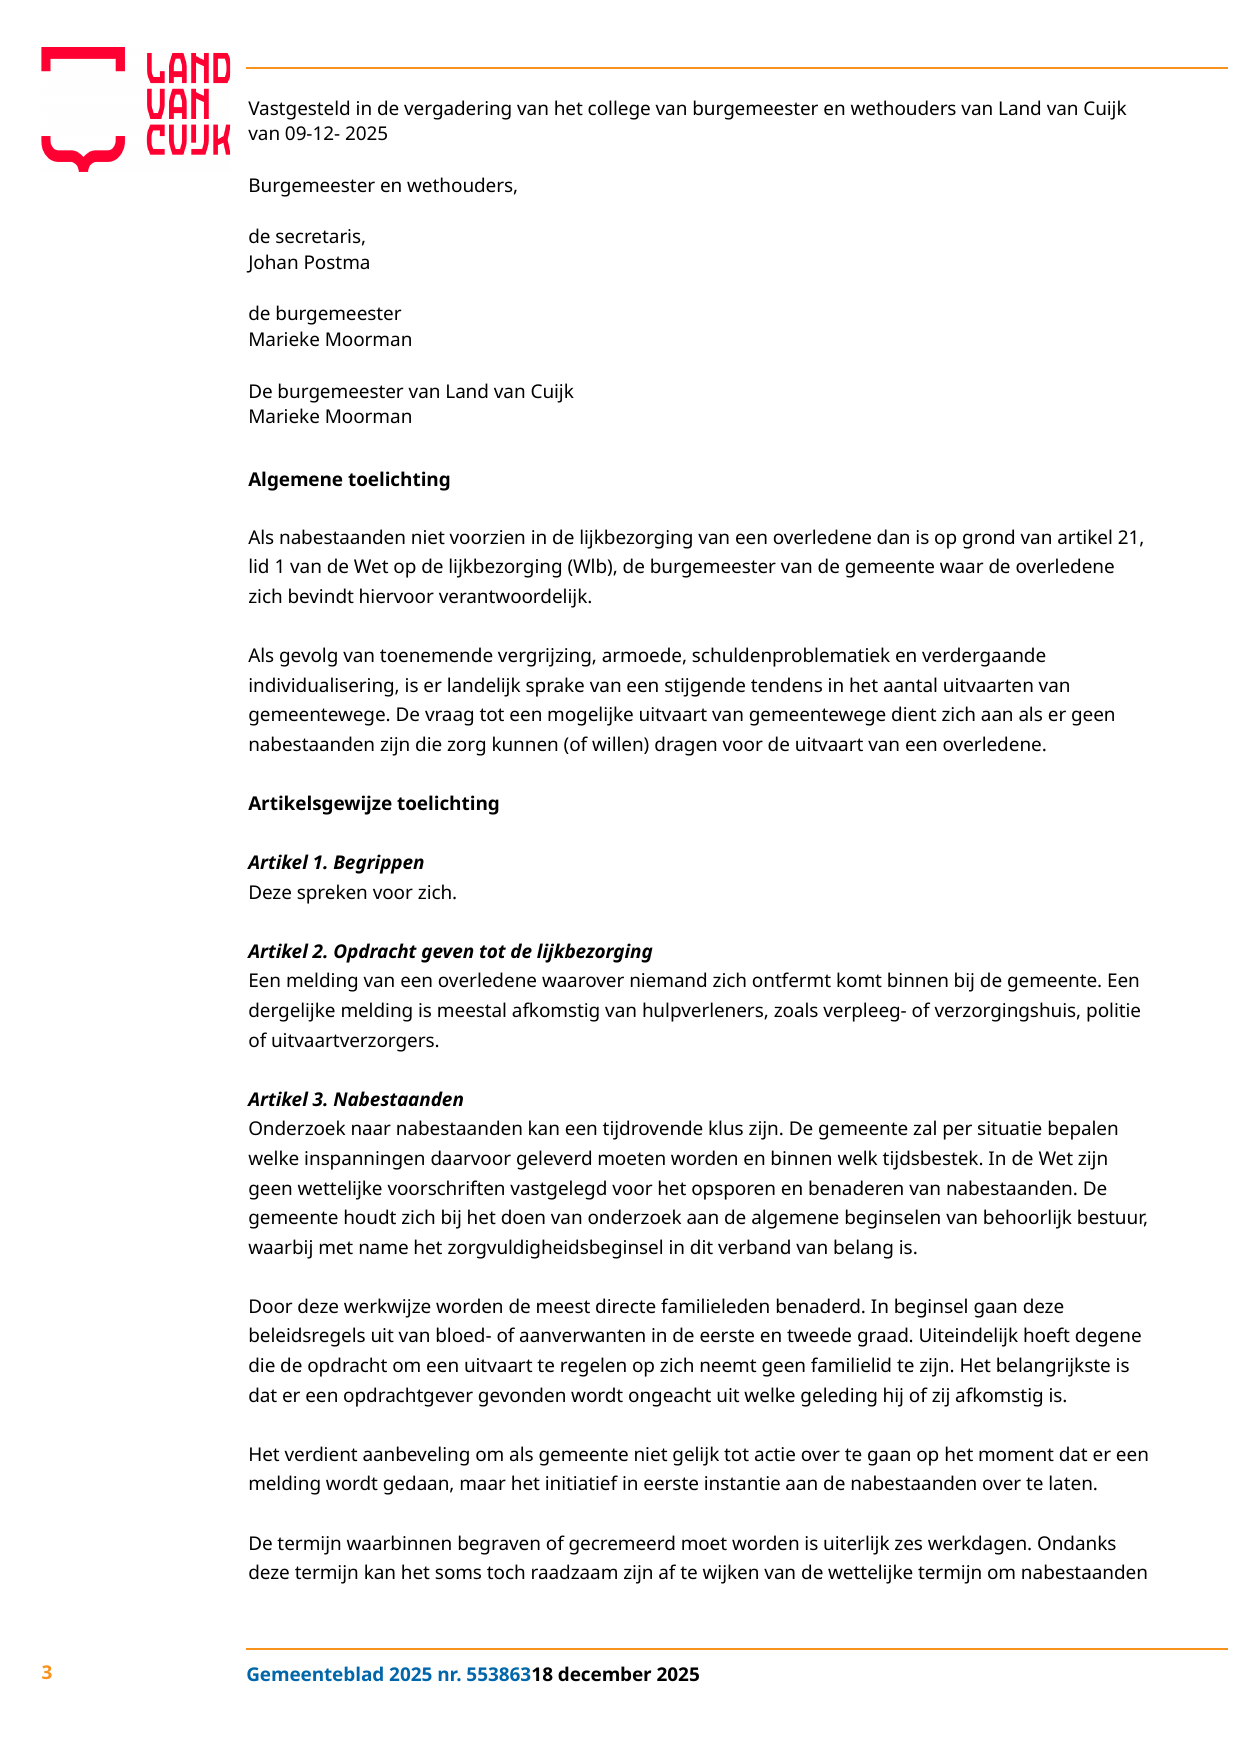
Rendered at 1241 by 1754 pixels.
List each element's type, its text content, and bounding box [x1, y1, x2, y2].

text Marieke Moorman [248, 403, 1152, 429]
text Algemene toelichting [248, 455, 1152, 495]
text Johan Postma [248, 249, 1152, 275]
text de secretaris, [248, 223, 1152, 249]
text Het verdient aanbeveling om als gemeente niet gelijk tot actie over te gaan op het moment dat er een melding wordt gedaan, maar het initiatief in eerste instantie aan de nabestaanden over te laten. [248, 1441, 1152, 1496]
text Artikelsgewijze toelichting [248, 790, 1152, 816]
text Een melding van een overledene waarover niemand zich ontfermt komt binnen bij de gemeente. Een dergelijke melding is meestal afkomstig van hulpverleners, zoals verpleeg- of verzorgingshuis, politie of uitvaartverzorgers. [248, 968, 1152, 1052]
text De burgemeester van Land van Cuijk [248, 378, 1152, 403]
text Als nabestaanden niet voorzien in de lijkbezorging van een overledene dan is op grond van artikel 21, lid 1 van de Wet op de lijkbezorging (Wlb), de burgemeester van de gemeente waar de overledene zich bevindt hiervoor verantwoordelijk. [248, 524, 1152, 609]
text Burgemeester en wethouders, [248, 172, 1152, 198]
text Artikel 1. Begrippen [248, 849, 1152, 875]
text Artikel 3. Nabestaanden [248, 1086, 1152, 1112]
text Door deze werkwijze worden de meest directe familieleden benaderd. In beginsel gaan deze beleidsregels uit van bloed- of aanverwanten in de eerste en tweede graad. Uiteindelijk hoeft degene die de opdracht om een uitvaart te regelen op zich neemt geen familielid te zijn. Het belangrijkste is dat er een opdrachtgever gevonden wordt ongeacht uit welke geleding hij of zij afkomstig is. [248, 1293, 1152, 1407]
text de burgemeester [248, 301, 1152, 326]
text De termijn waarbinnen begraven of gecremeerd moet worden is uiterlijk zes werkdagen. Ondanks deze termijn kan het soms toch raadzaam zijn af te wijken van de wettelijke termijn om nabestaanden [248, 1530, 1152, 1585]
text Artikel 2. Opdracht geven tot de lijkbezorging [248, 938, 1152, 964]
picture [41, 47, 231, 172]
text Als gevolg van toenemende vergrijzing, armoede, schuldenproblematiek en verdergaande individualisering, is er landelijk sprake van een stijgende tendens in het aantal uitvaarten van gemeentewege. De vraag tot een mogelijke uitvaart van gemeentewege dient zich aan als er geen nabestaanden zijn die zorg kunnen (of willen) dragen voor de uitvaart van een overledene. [248, 642, 1152, 757]
text Deze spreken voor zich. [248, 879, 1152, 904]
text Marieke Moorman [248, 326, 1152, 352]
text Onderzoek naar nabestaanden kan een tijdrovende klus zijn. De gemeente zal per situatie bepalen welke inspanningen daarvoor geleverd moeten worden en binnen welk tijdsbestek. In de Wet zijn geen wettelijke voorschriften vastgelegd voor het opsporen en benaderen van nabestaanden. De gemeente houdt zich bij het doen van onderzoek aan de algemene beginselen van behoorlijk bestuur, waarbij met name het zorgvuldigheidsbeginsel in dit verband van belang is. [248, 1116, 1152, 1259]
text Vastgesteld in de vergadering van het college van burgemeester en wethouders van Land van Cuijk van 09-12- 2025 [248, 95, 1152, 146]
